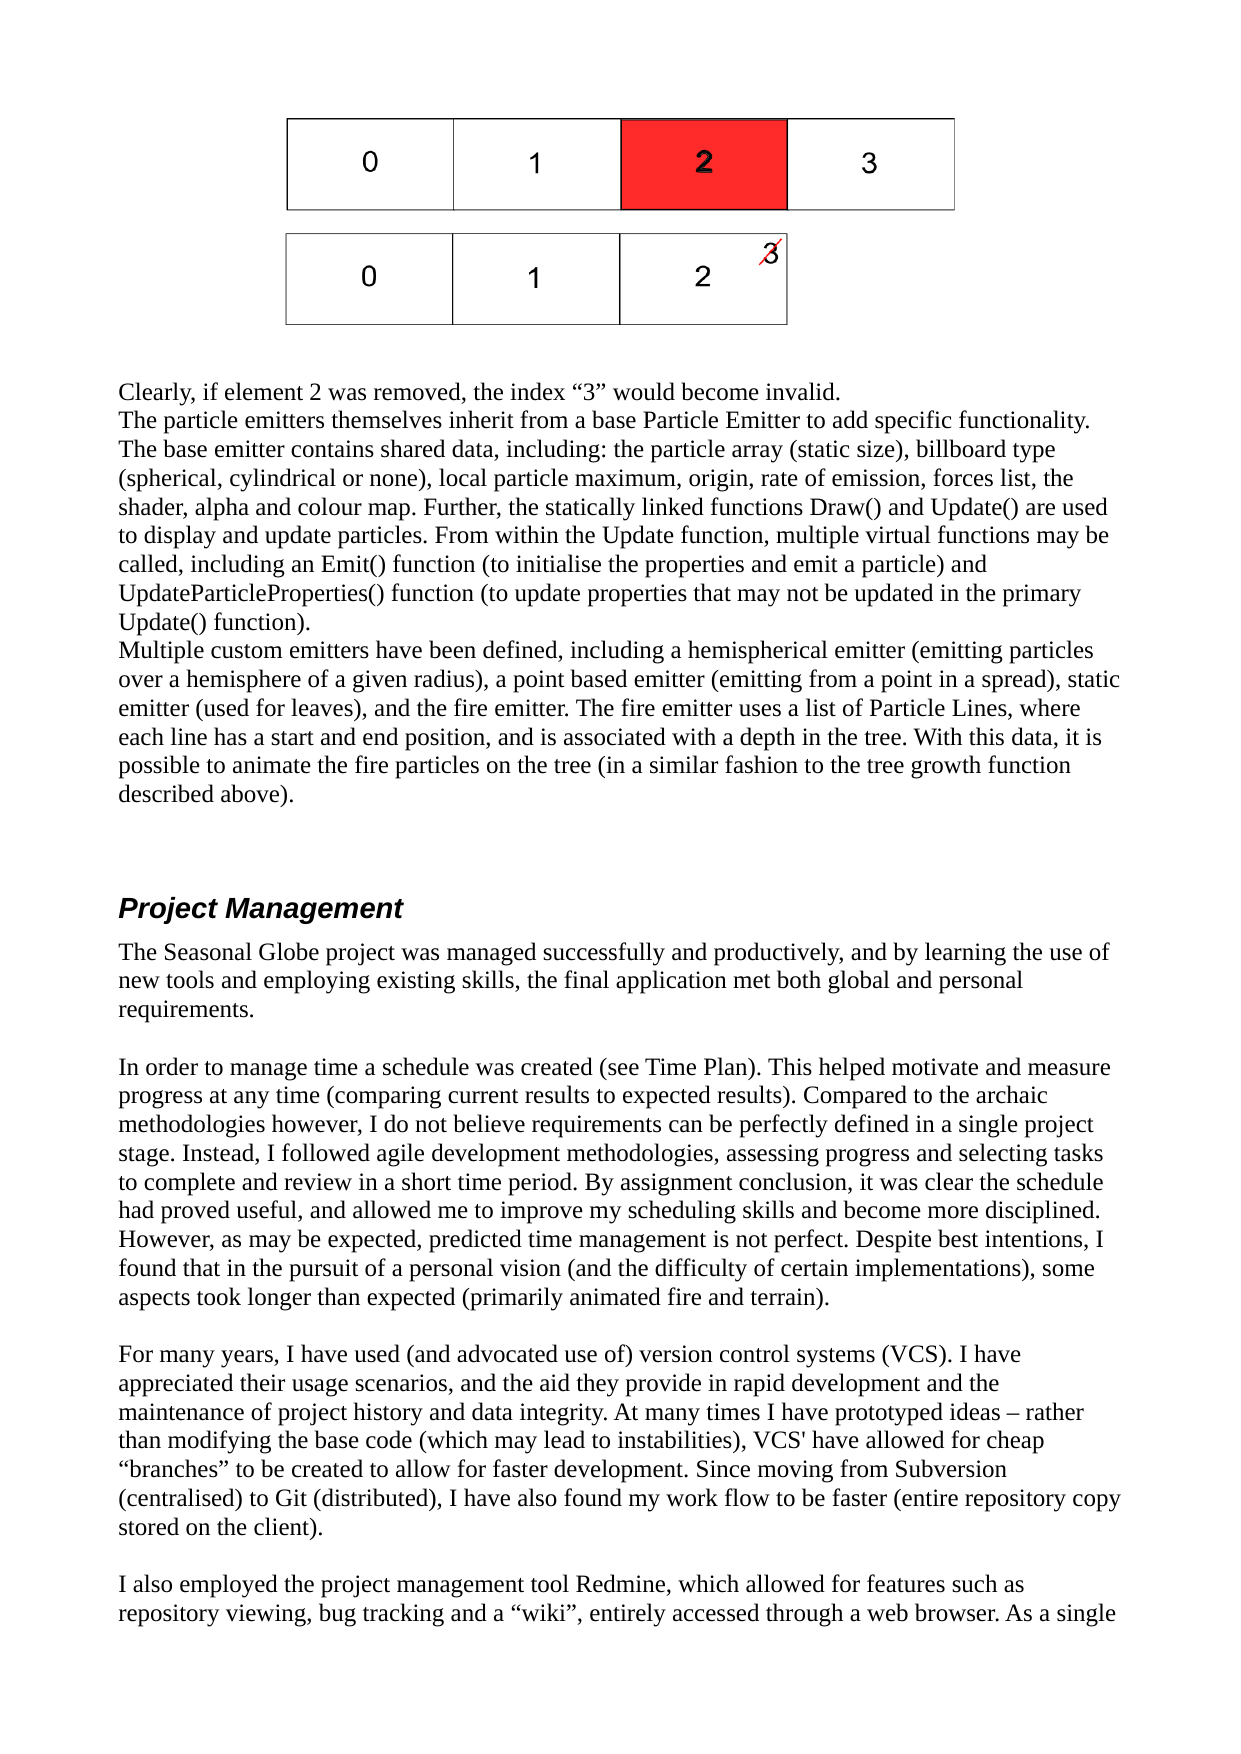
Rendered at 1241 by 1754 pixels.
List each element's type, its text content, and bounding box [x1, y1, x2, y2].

text The Seasonal Globe project was managed successfully and productively, and by learning the use of new tools and employing existing skills, the final application met both global and personal requirements. [118, 937, 1122, 1023]
text For many years, I have used (and advocated use of) version control systems (VCS). I have appreciated their usage scenarios, and the aid they provide in rapid development and the maintenance of project history and data integrity. At many times I have prototyped ideas – rather than modifying the base code (which may lead to instabilities), VCS' have allowed for cheap “branches” to be created to allow for faster development. Since moving from Subversion (centralised) to Git (distributed), I have also found my work flow to be faster (entire repository copy stored on the client). [118, 1339, 1122, 1540]
text The particle emitters themselves inherit from a base Particle Emitter to add specific functionality. The base emitter contains shared data, including: the particle array (static size), billboard type (spherical, cylindrical or none), local particle maximum, origin, rate of emission, forces list, the shader, alpha and colour map. Further, the statically linked functions Draw() and Update() are used to display and update particles. From within the Update function, multiple virtual functions may be called, including an Emit() function (to initialise the properties and emit a particle) and UpdateParticleProperties() function (to update properties that may not be updated in the primary Update() function). [118, 406, 1122, 636]
picture [285, 118, 955, 325]
text Multiple custom emitters have been defined, including a hemispherical emitter (emitting particles over a hemisphere of a given radius), a point based emitter (emitting from a point in a spread), static emitter (used for leaves), and the fire emitter. The fire emitter uses a list of Particle Lines, where each line has a start and end position, and is associated with a depth in the tree. With this data, it is possible to animate the fire particles on the tree (in a similar fashion to the tree growth function described above). [118, 636, 1122, 808]
text I also employed the project management tool Redmine, which allowed for features such as repository viewing, bug tracking and a “wiki”, entirely accessed through a web browser. As a single [118, 1569, 1122, 1627]
text Clearly, if element 2 was removed, the index “3” would become invalid. [118, 377, 1122, 406]
subtitle Project Management [118, 891, 1122, 924]
text In order to manage time a schedule was created (see Time Plan). This helped motivate and measure progress at any time (comparing current results to expected results). Compared to the archaic methodologies however, I do not believe requirements can be perfectly defined in a single project stage. Instead, I followed agile development methodologies, assessing progress and selecting tasks to complete and review in a short time period. By assignment conclusion, it was clear the schedule had proved useful, and allowed me to improve my scheduling skills and become more disciplined. However, as may be expected, predicted time management is not perfect. Despite best intentions, I found that in the pursuit of a personal vision (and the difficulty of certain implementations), some aspects took longer than expected (primarily animated fire and terrain). [118, 1052, 1122, 1310]
